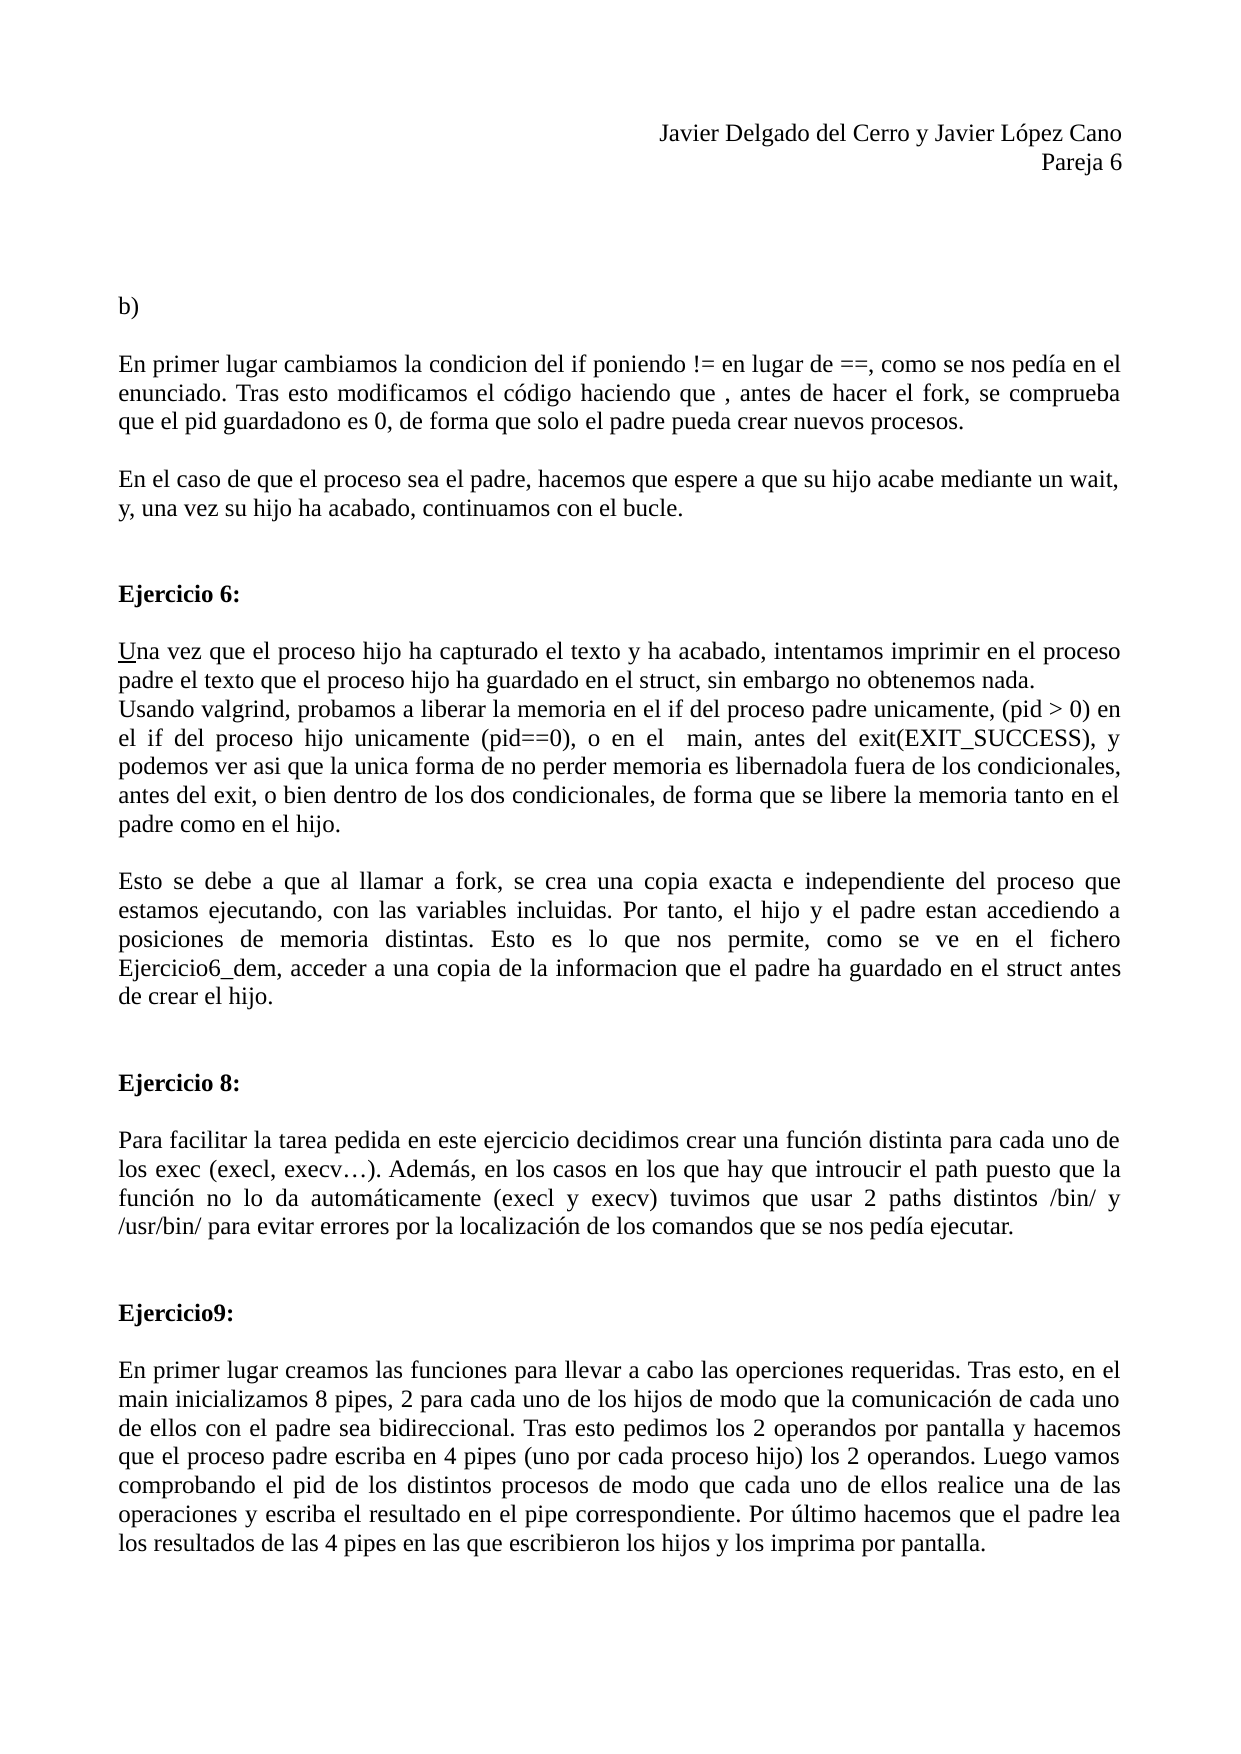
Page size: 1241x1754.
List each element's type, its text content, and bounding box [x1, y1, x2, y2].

text y, una vez su hijo ha acabado, continuamos con el bucle. [118, 493, 1122, 521]
text Usando valgrind, probamos a liberar la memoria en el if del proceso padre unicamente, (pid > 0) en el if del proceso hijo unicamente (pid==0), o en el main, antes del exit(EXIT_SUCCESS), y podemos ver asi que la unica forma de no perder memoria es libernadola fuera de los condicionales, antes del exit, o bien dentro de los dos condicionales, de forma que se libere la memoria tanto en el padre como en el hijo. [118, 694, 1122, 838]
text Ejercicio 6: [118, 579, 1122, 608]
text Para facilitar la tarea pedida en este ejercicio decidimos crear una función distinta para cada uno de los exec (execl, execv…). Además, en los casos en los que hay que introucir el path puesto que la función no lo da automáticamente (execl y execv) tuvimos que usar 2 paths distintos /bin/ y /usr/bin/ para evitar errores por la localización de los comandos que se nos pedía ejecutar. [118, 1125, 1122, 1240]
text En primer lugar creamos las funciones para llevar a cabo las operciones requeridas. Tras esto, en el main inicializamos 8 pipes, 2 para cada uno de los hijos de modo que la comunicación de cada uno de ellos con el padre sea bidireccional. Tras esto pedimos los 2 operandos por pantalla y hacemos que el proceso padre escriba en 4 pipes (uno por cada proceso hijo) los 2 operandos. Luego vamos comprobando el pid de los distintos procesos de modo que cada uno de ellos realice una de las operaciones y escriba el resultado en el pipe correspondiente. Por último hacemos que el padre lea los resultados de las 4 pipes en las que escribieron los hijos y los imprima por pantalla. [118, 1355, 1122, 1556]
text Una vez que el proceso hijo ha capturado el texto y ha acabado, intentamos imprimir en el proceso padre el texto que el proceso hijo ha guardado en el struct, sin embargo no obtenemos nada. [118, 636, 1122, 694]
text b) [118, 291, 1122, 320]
text En el caso de que el proceso sea el padre, hacemos que espere a que su hijo acabe mediante un wait, [118, 464, 1122, 493]
text En primer lugar cambiamos la condicion del if poniendo != en lugar de ==, como se nos pedía en el enunciado. Tras esto modificamos el código haciendo que , antes de hacer el fork, se comprueba que el pid guardadono es 0, de forma que solo el padre pueda crear nuevos procesos. [118, 349, 1122, 435]
text Esto se debe a que al llamar a fork, se crea una copia exacta e independiente del proceso que estamos ejecutando, con las variables incluidas. Por tanto, el hijo y el padre estan accediendo a posiciones de memoria distintas. Esto es lo que nos permite, como se ve en el fichero Ejercicio6_dem, acceder a una copia de la informacion que el padre ha guardado en el struct antes de crear el hijo. [118, 866, 1122, 1010]
text Ejercicio 8: [118, 1068, 1122, 1096]
text Ejercicio9: [118, 1298, 1122, 1326]
